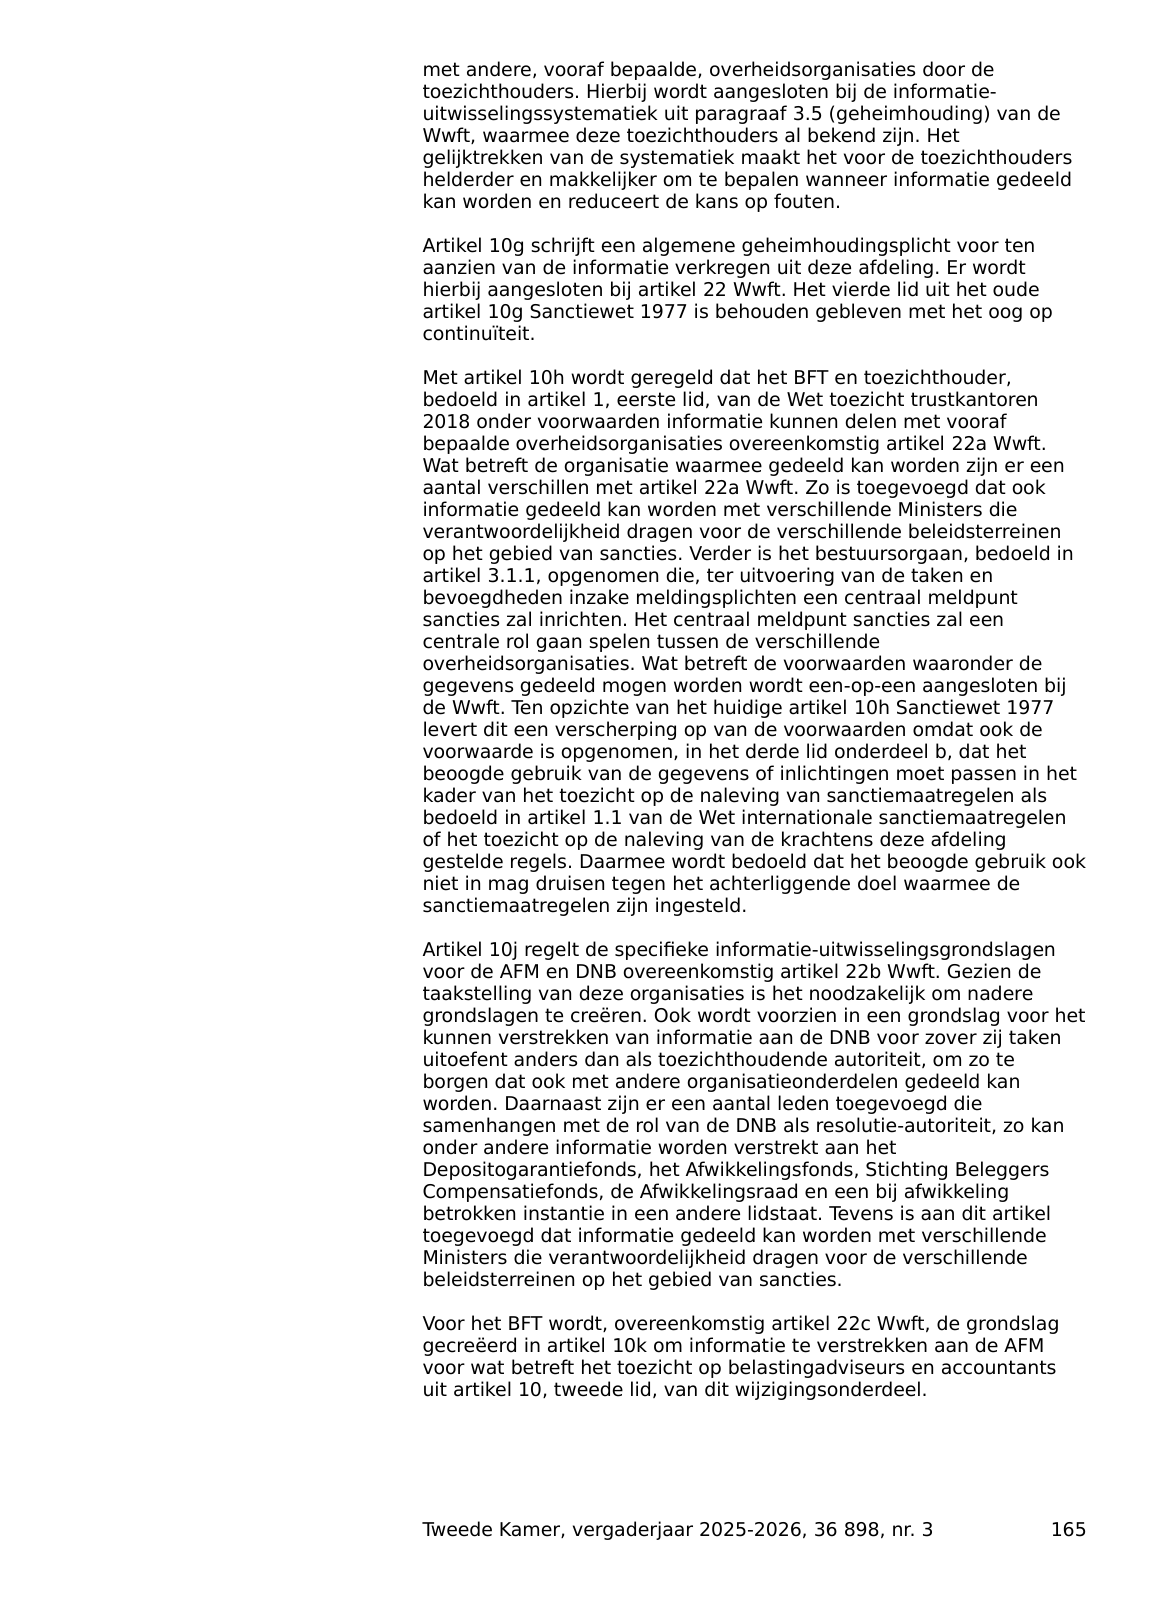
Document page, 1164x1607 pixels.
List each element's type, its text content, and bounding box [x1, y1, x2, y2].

text met andere, vooraf bepaalde, overheidsorganisaties door de toezichthouders. Hierbij wordt aangesloten bij de informatie-uitwisselingssystematiek uit paragraaf 3.5 (geheimhouding) van de Wwft, waarmee deze toezichthouders al bekend zijn. Het gelijktrekken van de systematiek maakt het voor de toezichthouders helderder en makkelijker om te bepalen wanneer informatie gedeeld kan worden en reduceert de kans op fouten. [422, 59, 1087, 213]
text Voor het BFT wordt, overeenkomstig artikel 22c Wwft, de grondslag gecreëerd in artikel 10k om informatie te verstrekken aan de AFM voor wat betreft het toezicht op belastingadviseurs en accountants uit artikel 10, tweede lid, van dit wijzigingsonderdeel. [422, 1313, 1087, 1401]
text Artikel 10g schrijft een algemene geheimhoudingsplicht voor ten aanzien van de informatie verkregen uit deze afdeling. Er wordt hierbij aangesloten bij artikel 22 Wwft. Het vierde lid uit het oude artikel 10g Sanctiewet 1977 is behouden gebleven met het oog op continuïteit. [422, 235, 1087, 345]
text Artikel 10j regelt de specifieke informatie-uitwisselingsgrondslagen voor de AFM en DNB overeenkomstig artikel 22b Wwft. Gezien de taakstelling van deze organisaties is het noodzakelijk om nadere grondslagen te creëren. Ook wordt voorzien in een grondslag voor het kunnen verstrekken van informatie aan de DNB voor zover zij taken uitoefent anders dan als toezichthoudende autoriteit, om zo te borgen dat ook met andere organisatieonderdelen gedeeld kan worden. Daarnaast zijn er een aantal leden toegevoegd die samenhangen met de rol van de DNB als resolutie-autoriteit, zo kan onder andere informatie worden verstrekt aan het Depositogarantiefonds, het Afwikkelingsfonds, Stichting Beleggers Compensatiefonds, de Afwikkelingsraad en een bij afwikkeling betrokken instantie in een andere lidstaat. Tevens is aan dit artikel toegevoegd dat informatie gedeeld kan worden met verschillende Ministers die verantwoordelijkheid dragen voor de verschillende beleidsterreinen op het gebied van sancties. [422, 939, 1087, 1291]
text Met artikel 10h wordt geregeld dat het BFT en toezichthouder, bedoeld in artikel 1, eerste lid, van de Wet toezicht trustkantoren 2018 onder voorwaarden informatie kunnen delen met vooraf bepaalde overheidsorganisaties overeenkomstig artikel 22a Wwft. Wat betreft de organisatie waarmee gedeeld kan worden zijn er een aantal verschillen met artikel 22a Wwft. Zo is toegevoegd dat ook informatie gedeeld kan worden met verschillende Ministers die verantwoordelijkheid dragen voor de verschillende beleidsterreinen op het gebied van sancties. Verder is het bestuursorgaan, bedoeld in artikel 3.1.1, opgenomen die, ter uitvoering van de taken en bevoegdheden inzake meldingsplichten een centraal meldpunt sancties zal inrichten. Het centraal meldpunt sancties zal een centrale rol gaan spelen tussen de verschillende overheidsorganisaties. Wat betreft de voorwaarden waaronder de gegevens gedeeld mogen worden wordt een-op-een aangesloten bij de Wwft. Ten opzichte van het huidige artikel 10h Sanctiewet 1977 levert dit een verscherping op van de voorwaarden omdat ook de voorwaarde is opgenomen, in het derde lid onderdeel b, dat het beoogde gebruik van de gegevens of inlichtingen moet passen in het kader van het toezicht op de naleving van sanctiemaatregelen als bedoeld in artikel 1.1 van de Wet internationale sanctiemaatregelen of het toezicht op de naleving van de krachtens deze afdeling gestelde regels. Daarmee wordt bedoeld dat het beoogde gebruik ook niet in mag druisen tegen het achterliggende doel waarmee de sanctiemaatregelen zijn ingesteld. [422, 367, 1087, 917]
